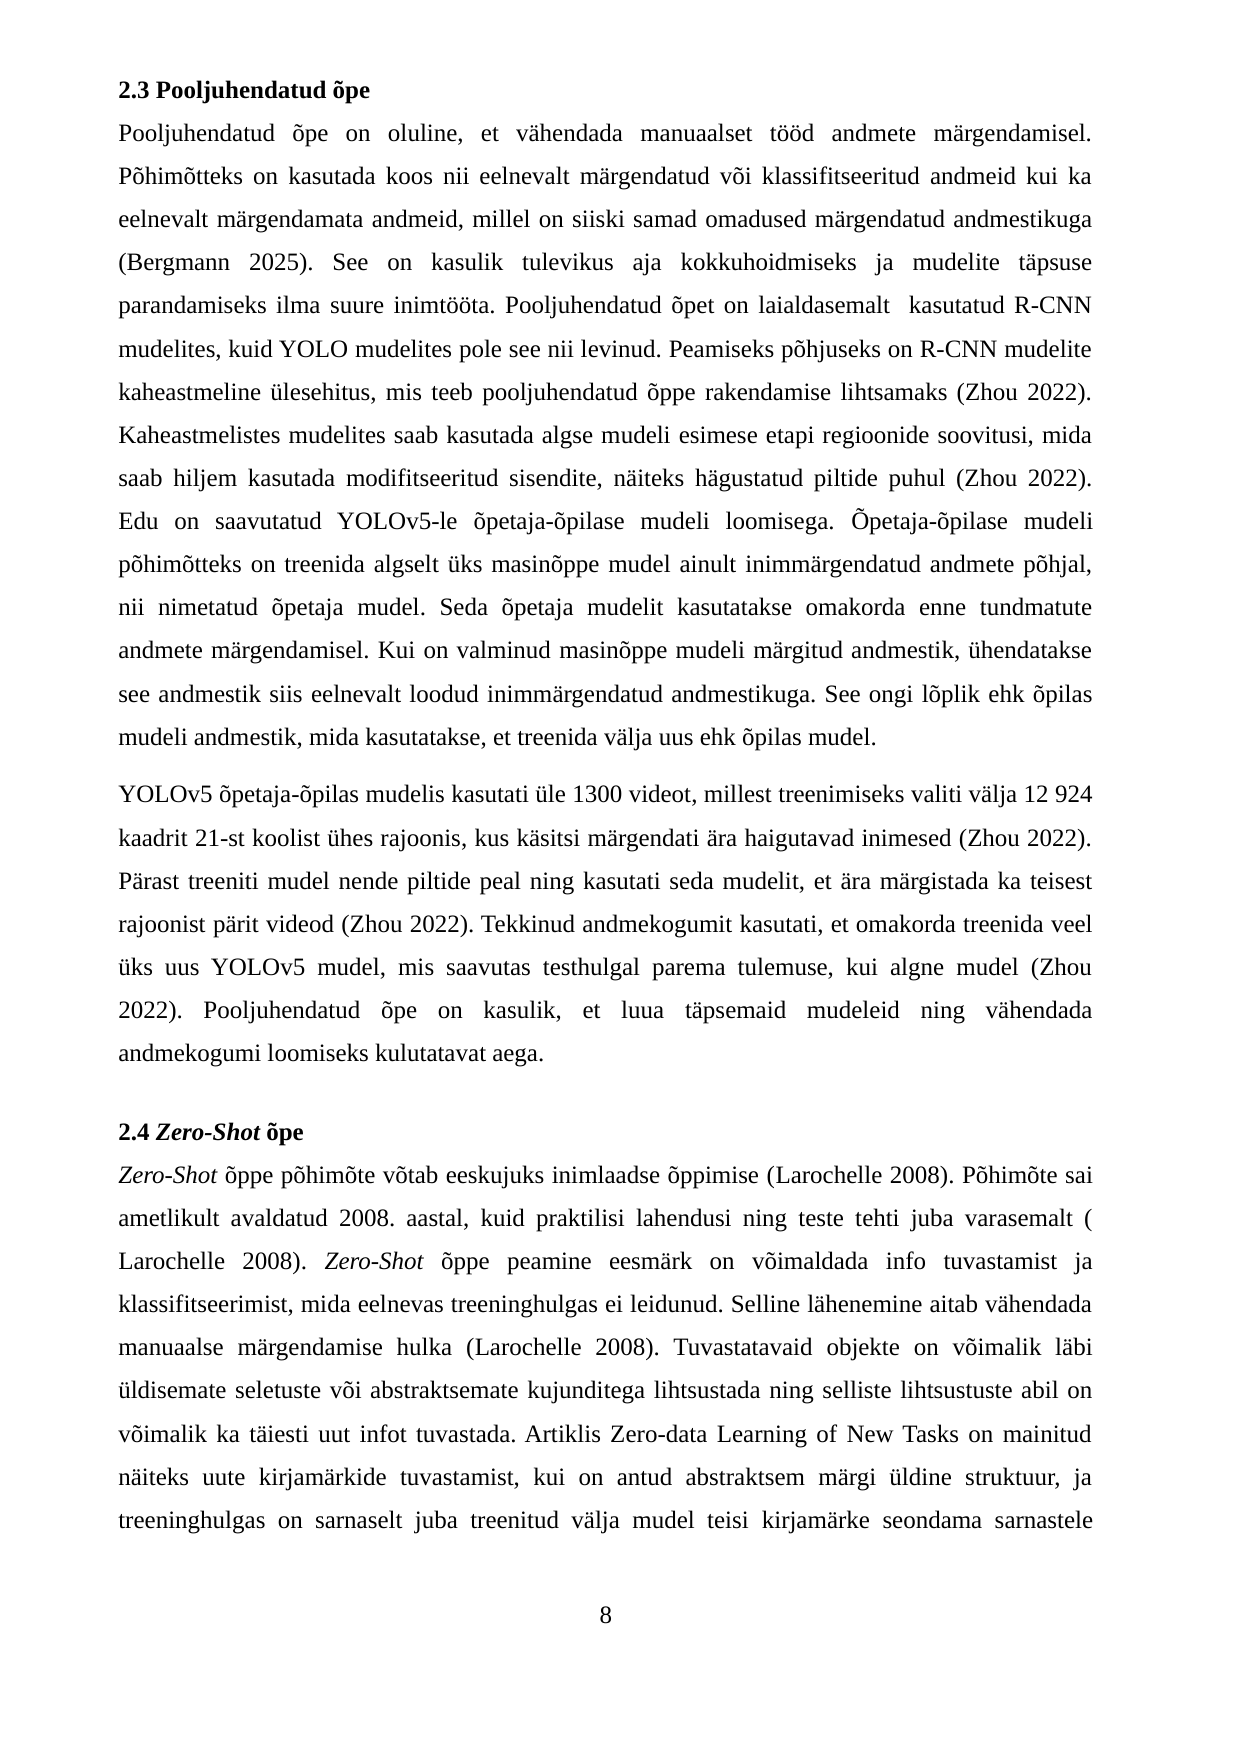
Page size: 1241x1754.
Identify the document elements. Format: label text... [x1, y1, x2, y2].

text Pooljuhendatud õpe on oluline, et vähendada manuaalset tööd andmete märgendamisel. Põhimõtteks on kasutada koos nii eelnevalt märgendatud või klassifitseeritud andmeid kui ka eelnevalt märgendamata andmeid, millel on siiski samad omadused märgendatud andmestikuga (Bergmann 2025). See on kasulik tulevikus aja kokkuhoidmiseks ja mudelite täpsuse parandamiseks ilma suure inimtööta. Pooljuhendatud õpet on laialdasemalt kasutatud R-CNN mudelites, kuid YOLO mudelites pole see nii levinud. Peamiseks põhjuseks on R-CNN mudelite kaheastmeline ülesehitus, mis teeb pooljuhendatud õppe rakendamise lihtsamaks (Zhou 2022). Kaheastmelistes mudelites saab kasutada algse mudeli esimese etapi regioonide soovitusi, mida saab hiljem kasutada modifitseeritud sisendite, näiteks hägustatud piltide puhul (Zhou 2022). Edu on saavutatud YOLOv5-le õpetaja-õpilase mudeli loomisega. Õpetaja-õpilase mudeli põhimõtteks on treenida algselt üks masinõppe mudel ainult inimmärgendatud andmete põhjal, nii nimetatud õpetaja mudel. Seda õpetaja mudelit kasutatakse omakorda enne tundmatute andmete märgendamisel. Kui on valminud masinõppe mudeli märgitud andmestik, ühendatakse see andmestik siis eelnevalt loodud inimmärgendatud andmestikuga. See ongi lõplik ehk õpilas mudeli andmestik, mida kasutatakse, et treenida välja uus ehk õpilas mudel. [118, 118, 1093, 751]
subtitle 2.3 Pooljuhendatud õpe [118, 75, 1093, 104]
text YOLOv5 õpetaja-õpilas mudelis kasutati üle 1300 videot, millest treenimiseks valiti välja 12 924 kaadrit 21-st koolist ühes rajoonis, kus käsitsi märgendati ära haigutavad inimesed (Zhou 2022). Pärast treeniti mudel nende piltide peal ning kasutati seda mudelit, et ära märgistada ka teisest rajoonist pärit videod (Zhou 2022). Tekkinud andmekogumit kasutati, et omakorda treenida veel üks uus YOLOv5 mudel, mis saavutas testhulgal parema tulemuse, kui algne mudel (Zhou 2022). Pooljuhendatud õpe on kasulik, et luua täpsemaid mudeleid ning vähendada andmekogumi loomiseks kulutatavat aega. [118, 779, 1093, 1067]
text Zero-Shot õppe põhimõte võtab eeskujuks inimlaadse õppimise (Larochelle 2008). Põhimõte sai ametlikult avaldatud 2008. aastal, kuid praktilisi lahendusi ning teste tehti juba varasemalt ( Larochelle 2008). Zero-Shot õppe peamine eesmärk on võimaldada info tuvastamist ja klassifitseerimist, mida eelnevas treeninghulgas ei leidunud. Selline lähenemine aitab vähendada manuaalse märgendamise hulka (Larochelle 2008). Tuvastatavaid objekte on võimalik läbi üldisemate seletuste või abstraktsemate kujunditega lihtsustada ning selliste lihtsustuste abil on võimalik ka täiesti uut infot tuvastada. Artiklis Zero-data Learning of New Tasks on mainitud näiteks uute kirjamärkide tuvastamist, kui on antud abstraktsem märgi üldine struktuur, ja treeninghulgas on sarnaselt juba treenitud välja mudel teisi kirjamärke seondama sarnastele [118, 1160, 1093, 1534]
subtitle 2.4 Zero-Shot õpe [118, 1117, 1093, 1146]
